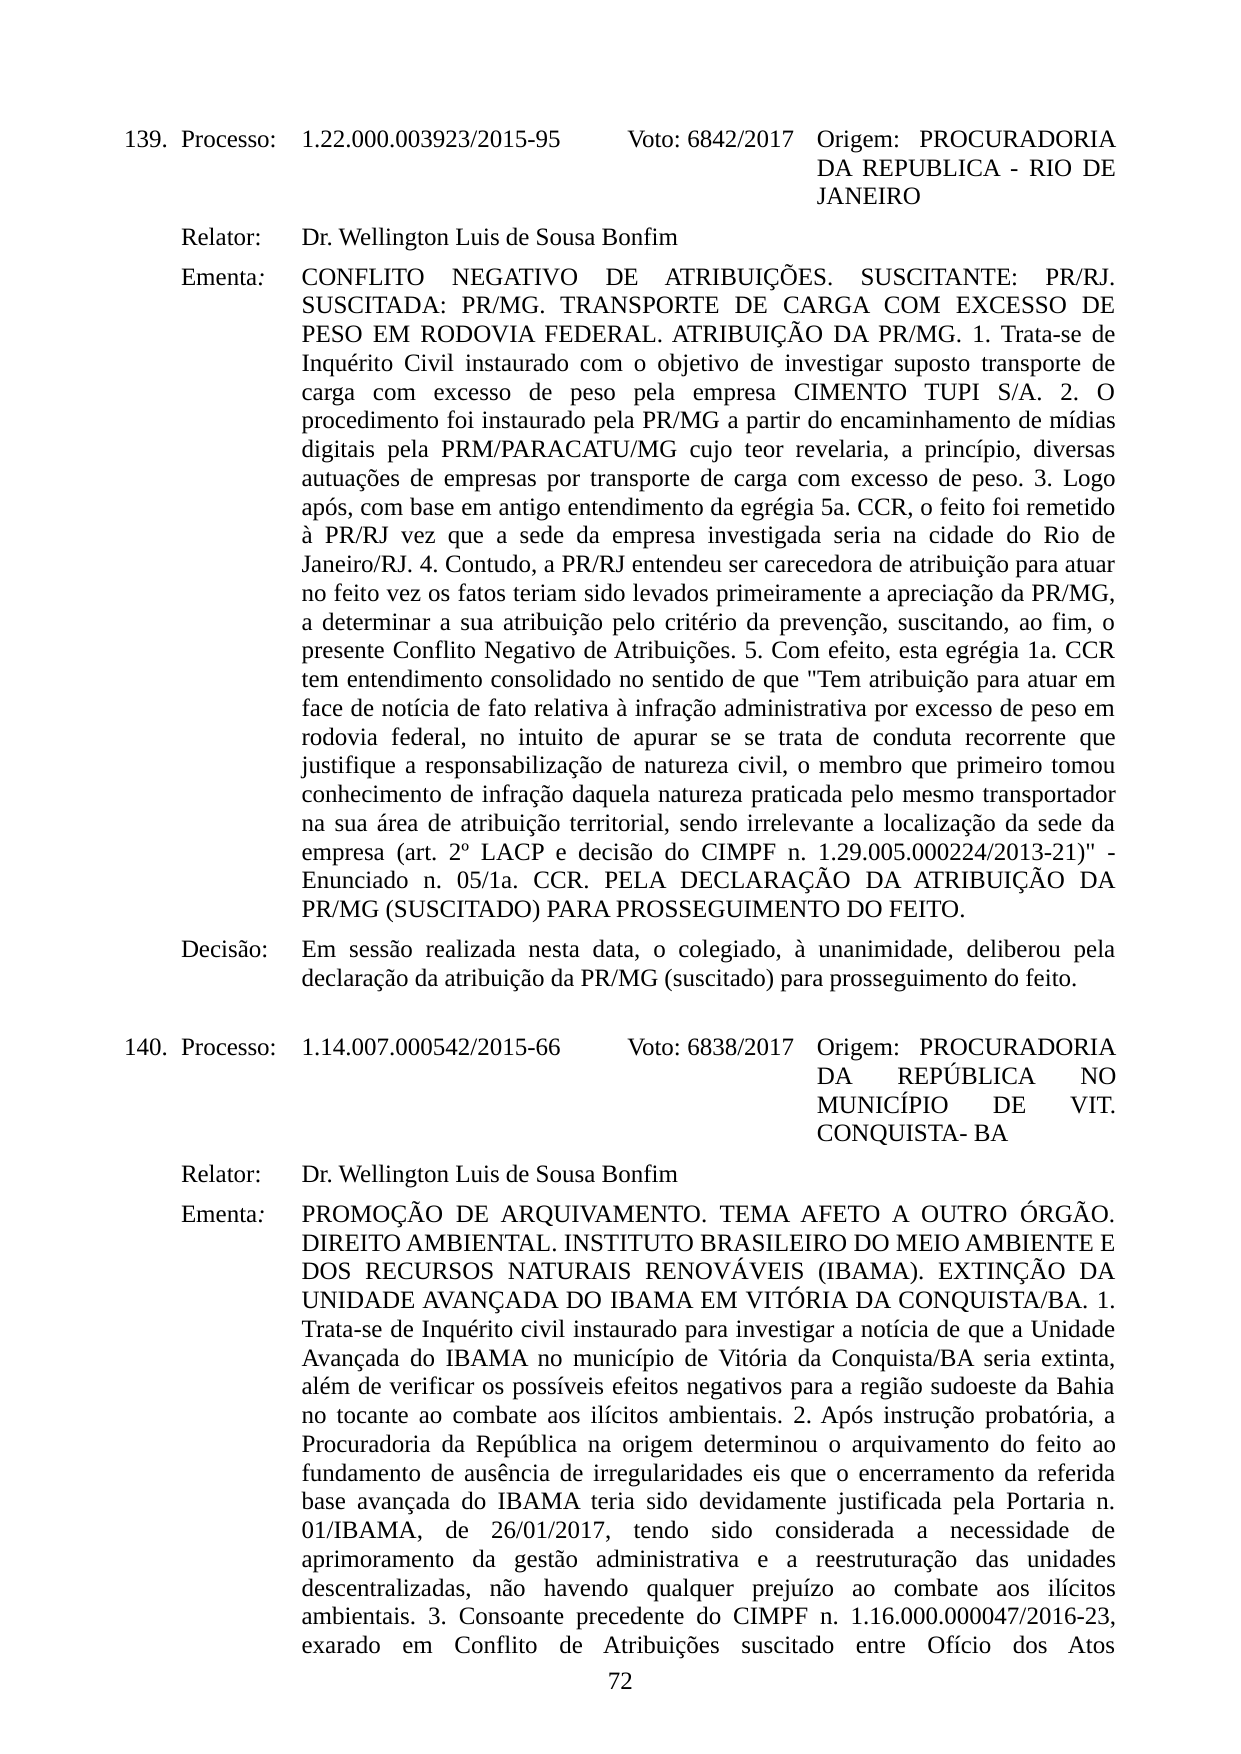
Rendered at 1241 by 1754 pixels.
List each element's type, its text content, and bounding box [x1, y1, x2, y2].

table_header Processo: [175, 118, 296, 216]
table_cell Relator: [175, 1153, 296, 1193]
table_cell [118, 256, 175, 929]
table_cell CONFLITO NEGATIVO DE ATRIBUIÇÕES. SUSCITANTE: PR/RJ. SUSCITADA: PR/MG. TRANSPORTE DE CARGA COM EXCESSO DE PESO EM RODOVIA FEDERAL. ATRIBUIÇÃO DA PR/MG. 1. Trata-se de Inquérito Civil instaurado com o objetivo de investigar suposto transporte de carga com excesso de peso pela empresa CIMENTO TUPI S/A. 2. O procedimento foi instaurado pela PR/MG a partir do encaminhamento de mídias digitais pela PRM/PARACATU/MG cujo teor revelaria, a princípio, diversas autuações de empresas por transporte de carga com excesso de peso. 3. Logo após, com base em antigo entendimento da egrégia 5a. CCR, o feito foi remetido à PR/RJ vez que a sede da empresa investigada seria na cidade do Rio de Janeiro/RJ. 4. Contudo, a PR/RJ entendeu ser carecedora de atribuição para atuar no feito vez os fatos teriam sido levados primeiramente a apreciação da PR/MG, a determinar a sua atribuição pelo critério da prevenção, suscitando, ao fim, o presente Conflito Negativo de Atribuições. 5. Com efeito, esta egrégia 1a. CCR tem entendimento consolidado no sentido de que "Tem atribuição para atuar em face de notícia de fato relativa à infração administrativa por excesso de peso em rodovia federal, no intuito de apurar se se trata de conduta recorrente que justifique a responsabilização de natureza civil, o membro que primeiro tomou conhecimento de infração daquela natureza praticada pelo mesmo transportador na sua área de atribuição territorial, sendo irrelevante a localização da sede da empresa (art. 2º LACP e decisão do CIMPF n. 1.29.005.000224/2013-21)" - Enunciado n. 05/1a. CCR. PELA DECLARAÇÃO DA ATRIBUIÇÃO DA PR/MG (SUSCITADO) PARA PROSSEGUIMENTO DO FEITO. [296, 256, 1122, 929]
table_cell Relator: [175, 216, 296, 256]
table_cell Em sessão realizada nesta data, o colegiado, à unanimidade, deliberou pela declaração da atribuição da PR/MG (suscitado) para prosseguimento do feito. [296, 929, 1122, 998]
table_cell Dr. Wellington Luis de Sousa Bonfim [296, 1153, 1122, 1193]
table_cell [118, 1193, 175, 1664]
table_cell [118, 216, 175, 256]
table_header Voto: 6838/2017 [621, 1026, 811, 1153]
table_header Voto: 6842/2017 [621, 118, 811, 216]
table_header Origem: PROCURADORIA DA REPUBLICA - RIO DE JANEIRO [811, 118, 1122, 216]
table_cell Decisão: [175, 929, 296, 998]
table_header Processo: [175, 1026, 296, 1153]
table_cell Ementa: [175, 1193, 296, 1664]
table_header 140. [118, 1026, 175, 1153]
table_header 1.22.000.003923/2015-95 [296, 118, 621, 216]
table_cell PROMOÇÃO DE ARQUIVAMENTO. TEMA AFETO A OUTRO ÓRGÃO. DIREITO AMBIENTAL. INSTITUTO BRASILEIRO DO MEIO AMBIENTE E DOS RECURSOS NATURAIS RENOVÁVEIS (IBAMA). EXTINÇÃO DA UNIDADE AVANÇADA DO IBAMA EM VITÓRIA DA CONQUISTA/BA. 1. Trata-se de Inquérito civil instaurado para investigar a notícia de que a Unidade Avançada do IBAMA no município de Vitória da Conquista/BA seria extinta, além de verificar os possíveis efeitos negativos para a região sudoeste da Bahia no tocante ao combate aos ilícitos ambientais. 2. Após instrução probatória, a Procuradoria da República na origem determinou o arquivamento do feito ao fundamento de ausência de irregularidades eis que o encerramento da referida base avançada do IBAMA teria sido devidamente justificada pela Portaria n. 01/IBAMA, de 26/01/2017, tendo sido considerada a necessidade de aprimoramento da gestão administrativa e a reestruturação das unidades descentralizadas, não havendo qualquer prejuízo ao combate aos ilícitos ambientais. 3. Consoante precedente do CIMPF n. 1.16.000.000047/2016-23, exarado em Conflito de Atribuições suscitado entre Ofício dos Atos [296, 1193, 1122, 1664]
table_header 1.14.007.000542/2015-66 [296, 1026, 621, 1153]
table_cell Dr. Wellington Luis de Sousa Bonfim [296, 216, 1122, 256]
table_cell [118, 1153, 175, 1193]
table_cell Ementa: [175, 256, 296, 929]
table_header 139. [118, 118, 175, 216]
table_header Origem: PROCURADORIA DA REPÚBLICA NO MUNICÍPIO DE VIT. CONQUISTA- BA [811, 1026, 1122, 1153]
table_cell [118, 929, 175, 998]
